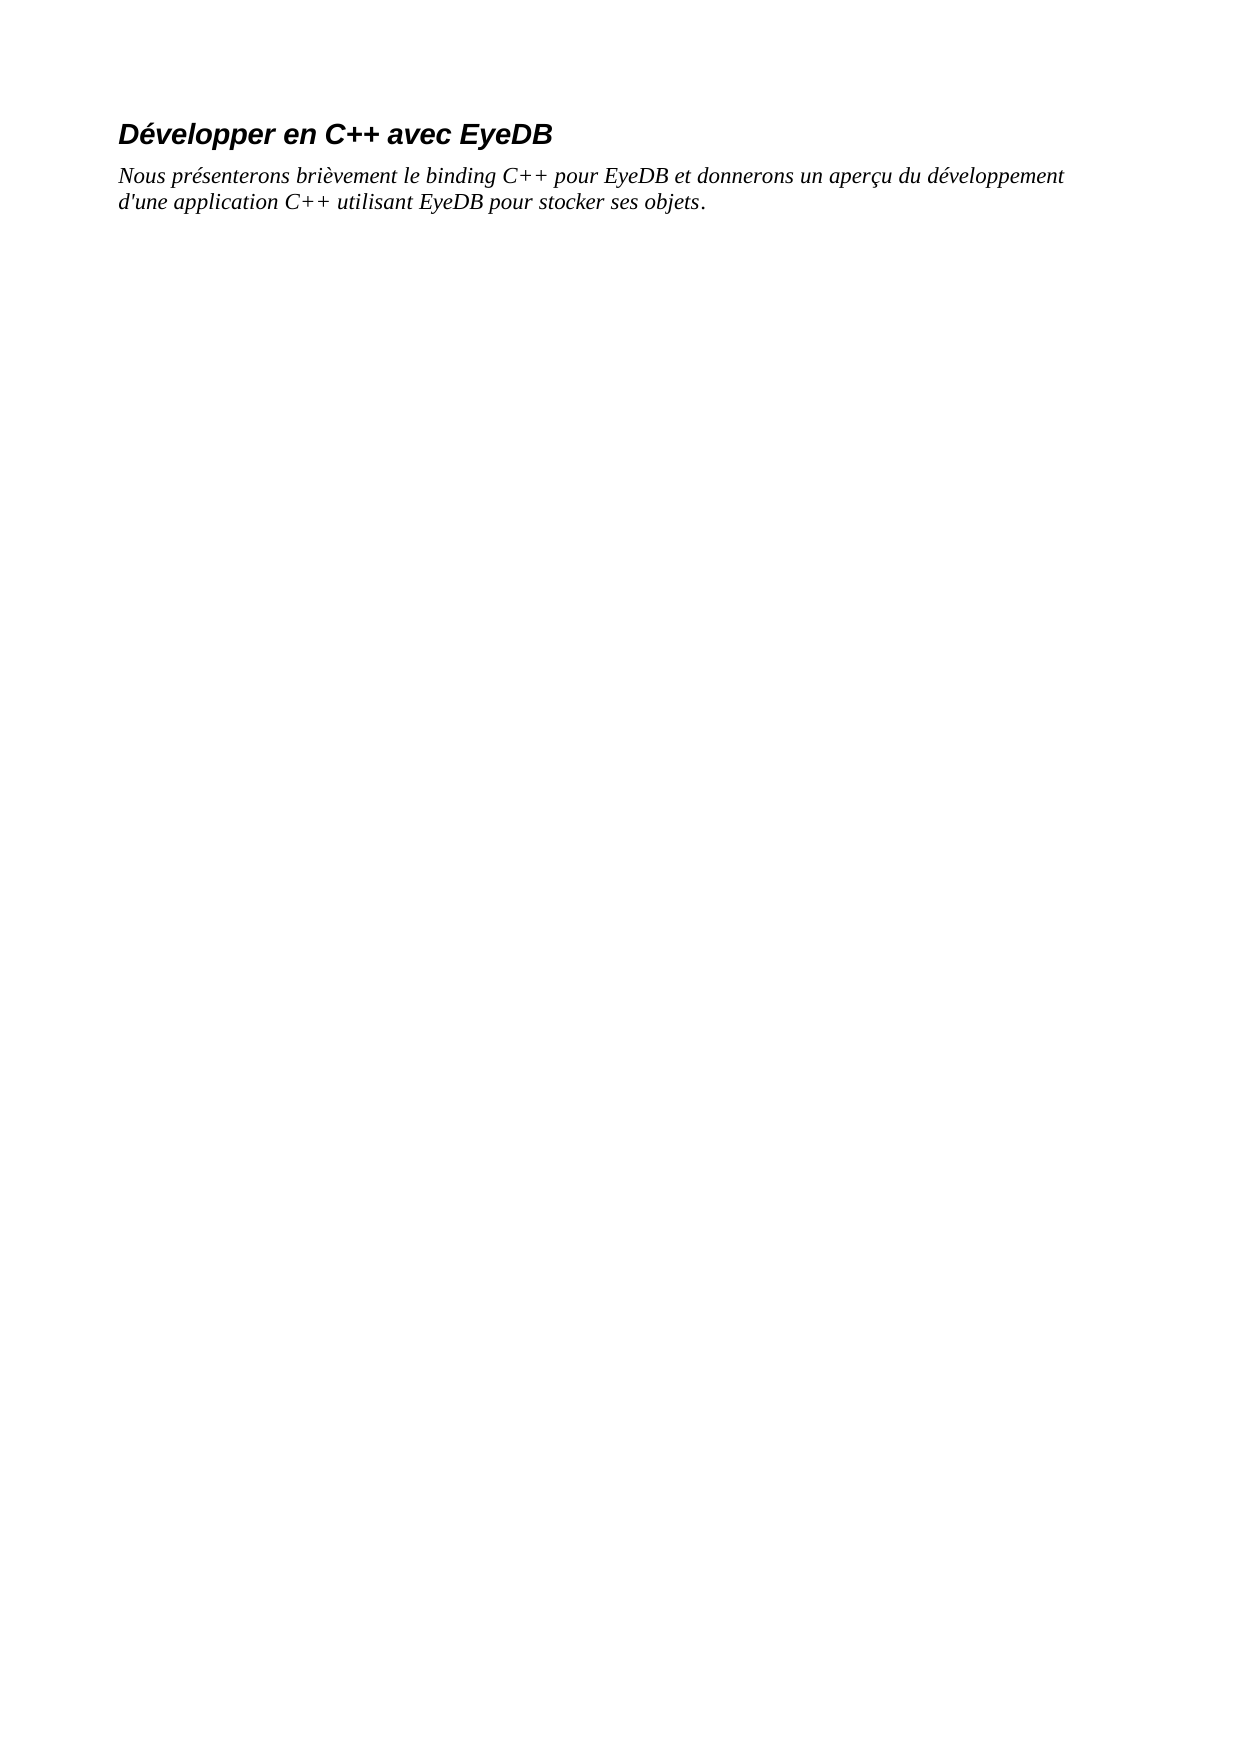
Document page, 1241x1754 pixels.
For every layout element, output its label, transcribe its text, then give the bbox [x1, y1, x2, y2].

subtitle Développer en C++ avec EyeDB [118, 118, 1122, 151]
text Nous présenterons brièvement le binding C++ pour EyeDB et donnerons un aperçu du développement d'une application C++ utilisant EyeDB pour stocker ses objets. [118, 163, 1122, 214]
